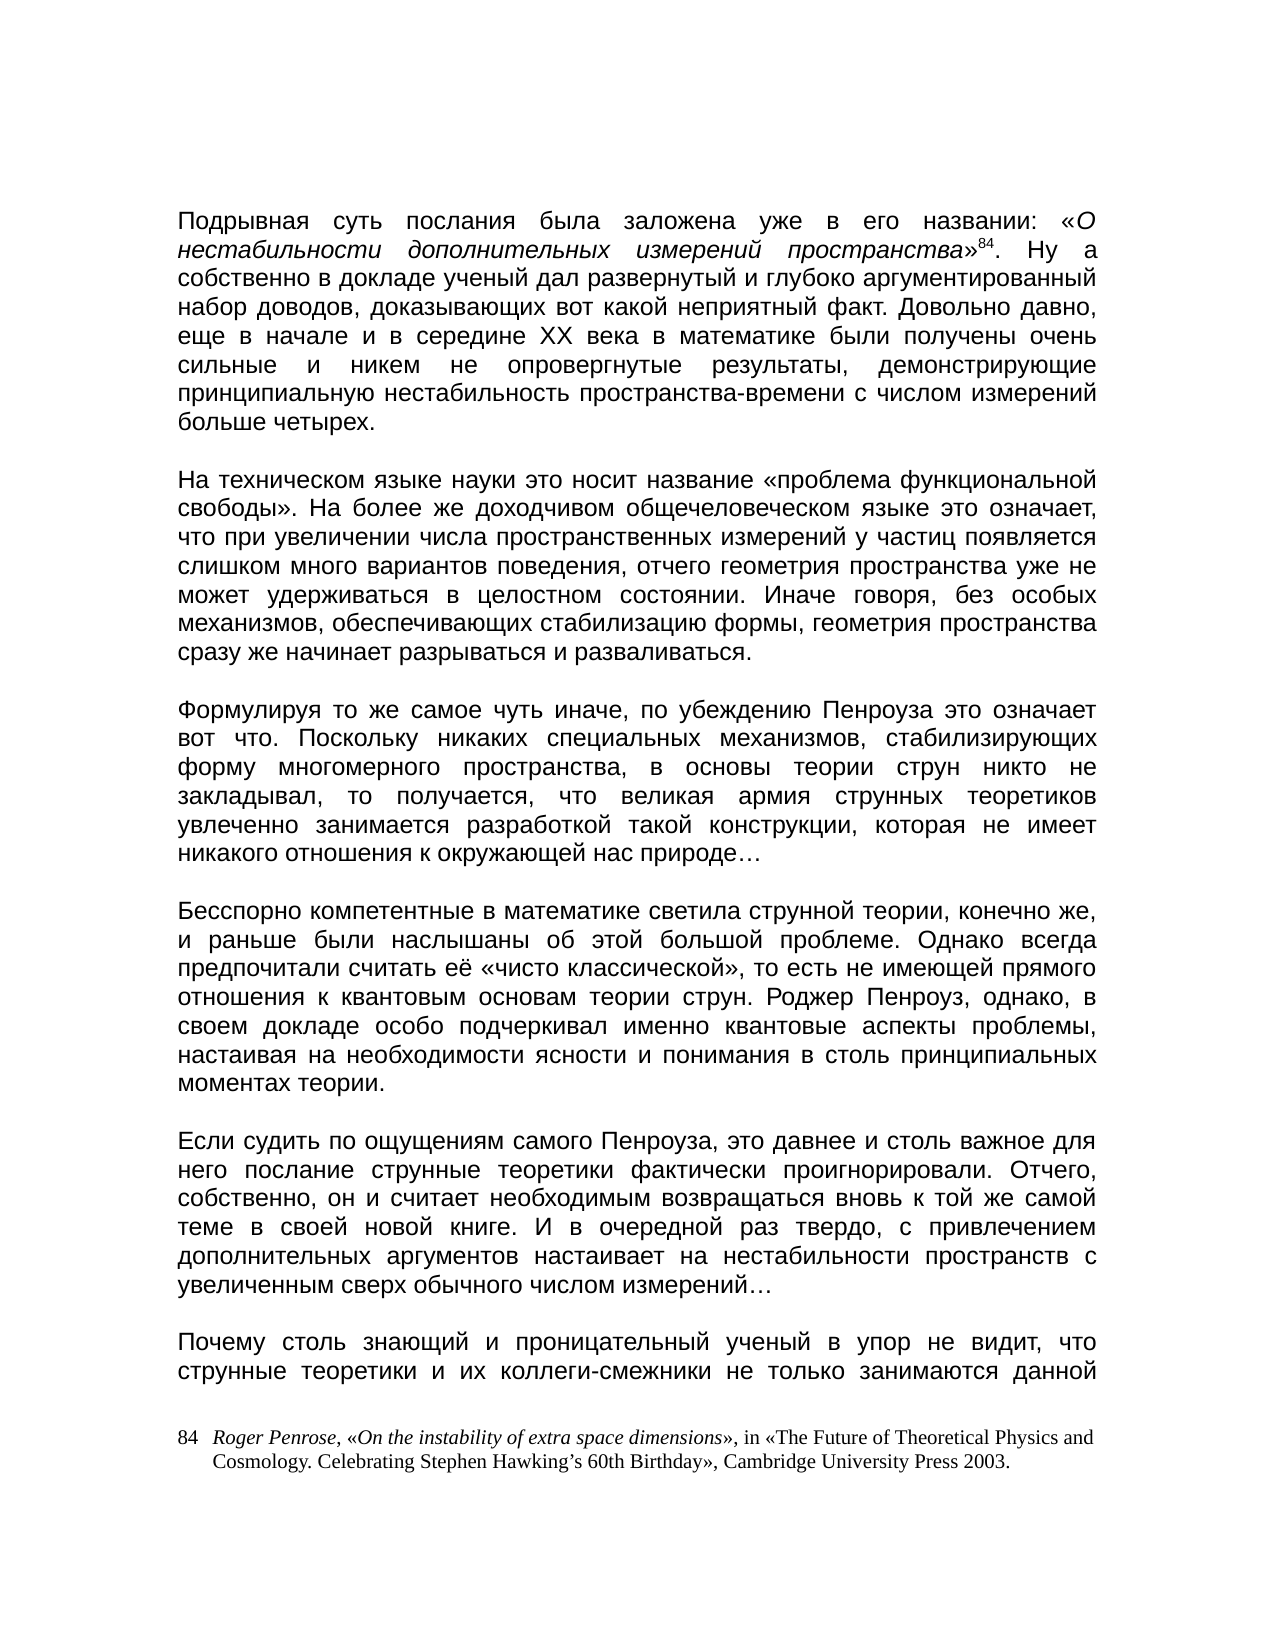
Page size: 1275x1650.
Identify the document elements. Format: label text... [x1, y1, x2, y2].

text Формулируя то же самое чуть иначе, по убеждению Пенроуза это означает вот что. Поскольку никаких специальных механизмов, стабилизирующих форму многомерного пространства, в основы теории струн никто не закладывал, то получается, что великая армия струнных теоретиков увлеченно занимается разработкой такой конструкции, которая не имеет никакого отношения к окружающей нас природе… [177, 695, 1098, 867]
text Подрывная суть послания была заложена уже в его названии: «О нестабильности дополнительных измерений пространства». Ну а собственно в докладе ученый дал развернутый и глубоко аргументированный набор доводов, доказывающих вот какой неприятный факт. Довольно давно, еще в начале и в середине XX века в математике были получены очень сильные и никем не опровергнутые результаты, демонстрирующие принципиальную нестабильность пространства-времени с числом измерений больше четырех. [177, 206, 1098, 436]
text Если судить по ощущениям самого Пенроуза, это давнее и столь важное для него послание струнные теоретики фактически проигнорировали. Отчего, собственно, он и считает необходимым возвращаться вновь к той же самой теме в своей новой книге. И в очередной раз твердо, с привлечением дополнительных аргументов настаивает на нестабильности пространств с увеличенным сверх обычного числом измерений… [177, 1126, 1098, 1298]
text Бесспорно компетентные в математике светила струнной теории, конечно же, и раньше были наслышаны об этой большой проблеме. Однако всегда предпочитали считать её «чисто классической», то есть не имеющей прямого отношения к квантовым основам теории струн. Роджер Пенроуз, однако, в своем докладе особо подчеркивал именно квантовые аспекты проблемы, настаивая на необходимости ясности и понимания в столь принципиальных моментах теории. [177, 896, 1098, 1097]
text Roger Penrose, «On the instability of extra space dimensions», in «The Future of Theoretical Physics and Cosmology. Celebrating Stephen Hawking’s 60th Birthday», Cambridge University Press 2003. [177, 1425, 1098, 1473]
text На техническом языке науки это носит название «проблема функциональной свободы». На более же доходчивом общечеловеческом языке это означает, что при увеличении числа пространственных измерений у частиц появляется слишком много вариантов поведения, отчего геометрия пространства уже не может удерживаться в целостном состоянии. Иначе говоря, без особых механизмов, обеспечивающих стабилизацию формы, геометрия пространства сразу же начинает разрываться и разваливаться. [177, 465, 1098, 666]
text Почему столь знающий и проницательный ученый в упор не видит, что струнные теоретики и их коллеги-смежники не только занимаются данной [177, 1327, 1098, 1385]
